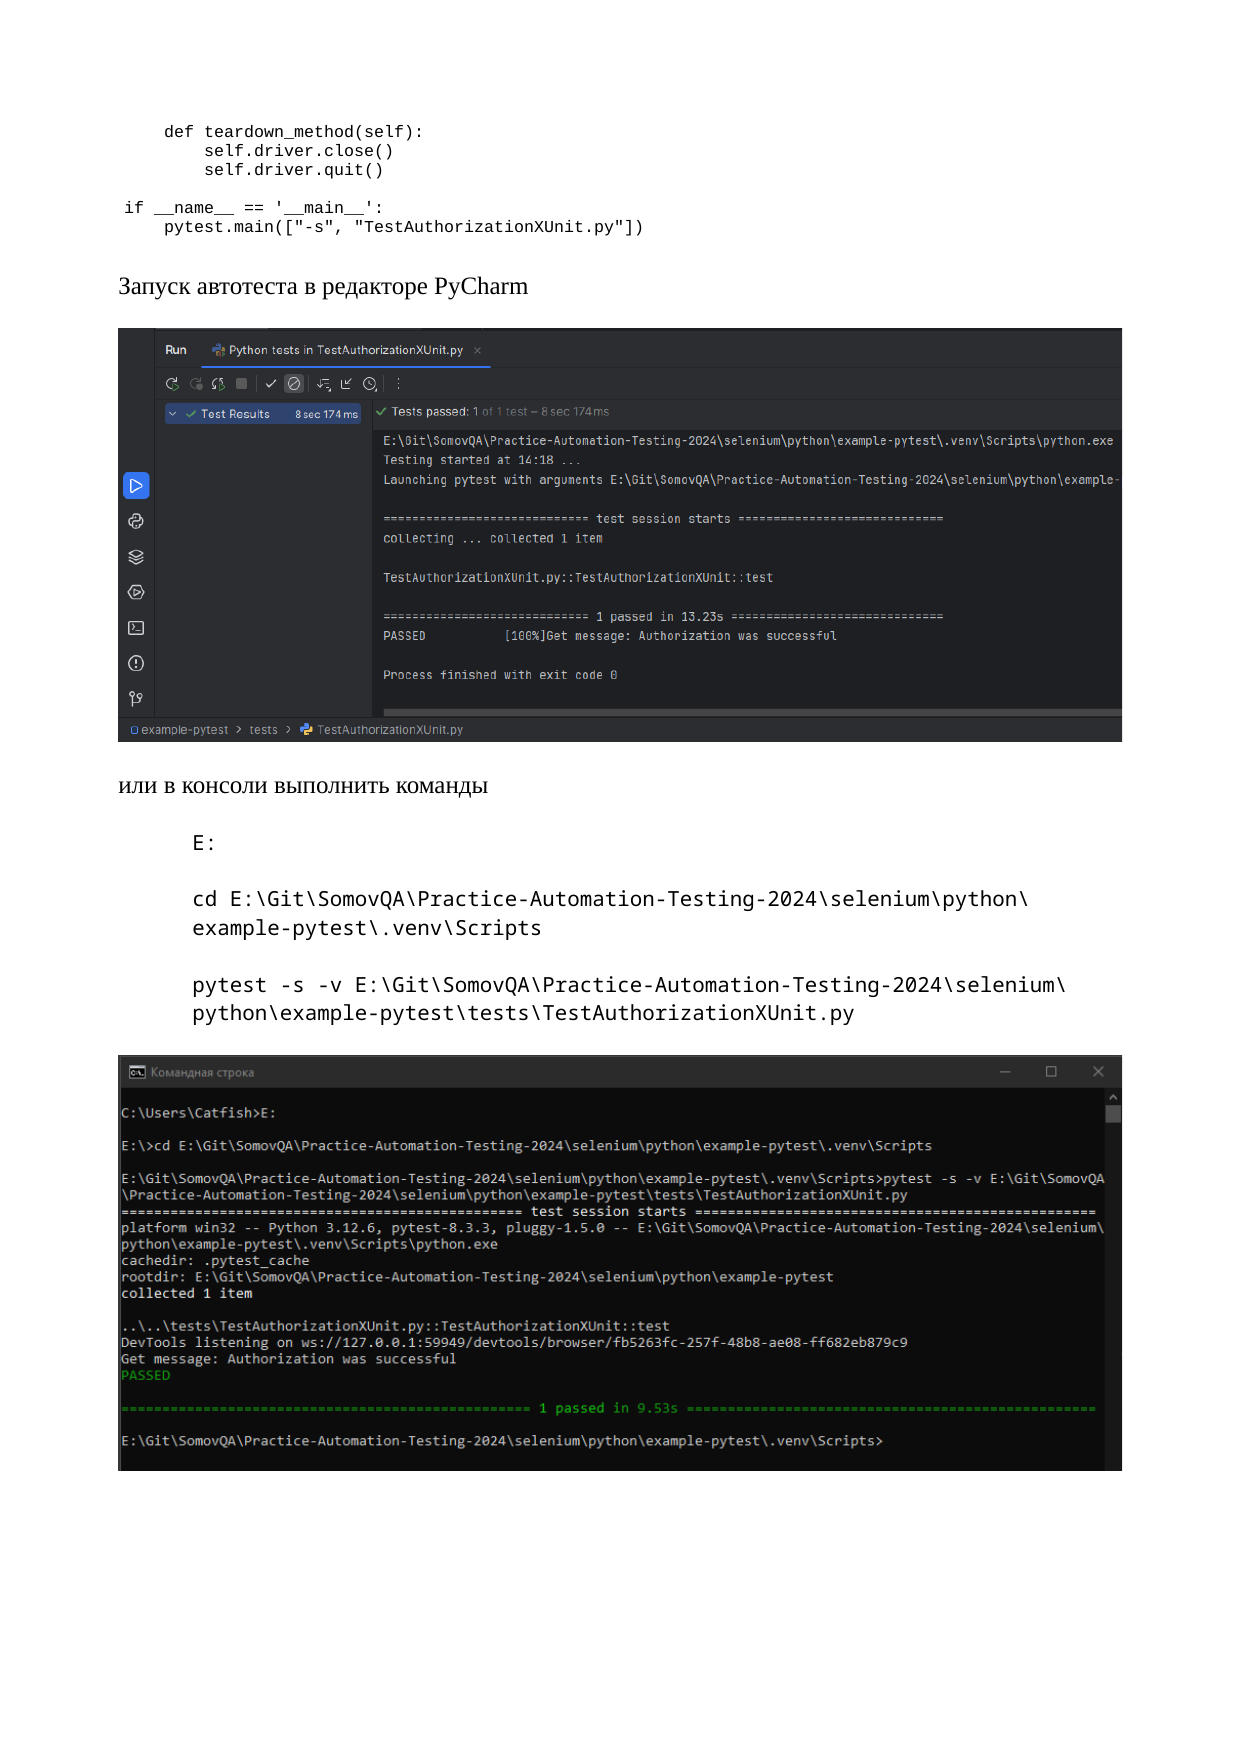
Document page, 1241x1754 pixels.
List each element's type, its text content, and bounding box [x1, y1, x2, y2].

table_header def teardown_method(self): self.driver.close() self.driver.quit() if __name__ == '__main__': pytest.main(["-s", "TestAuthorizationXUnit.py"]) [118, 118, 1122, 243]
text cd E:\Git\SomovQA\Practice-Automation-Testing-2024\selenium\python\example-pytest\.venv\Scripts [192, 884, 1122, 941]
text pytest -s -v E:\Git\SomovQA\Practice-Automation-Testing-2024\selenium\python\example-pytest\tests\TestAuthorizationXUnit.py [192, 970, 1122, 1027]
text E: [192, 828, 1122, 856]
text Запуск автотеста в редакторе PyCharm [118, 271, 1122, 300]
text или в консоли выполнить команды [118, 770, 1122, 799]
picture [118, 1055, 1123, 1471]
picture [118, 328, 1123, 742]
